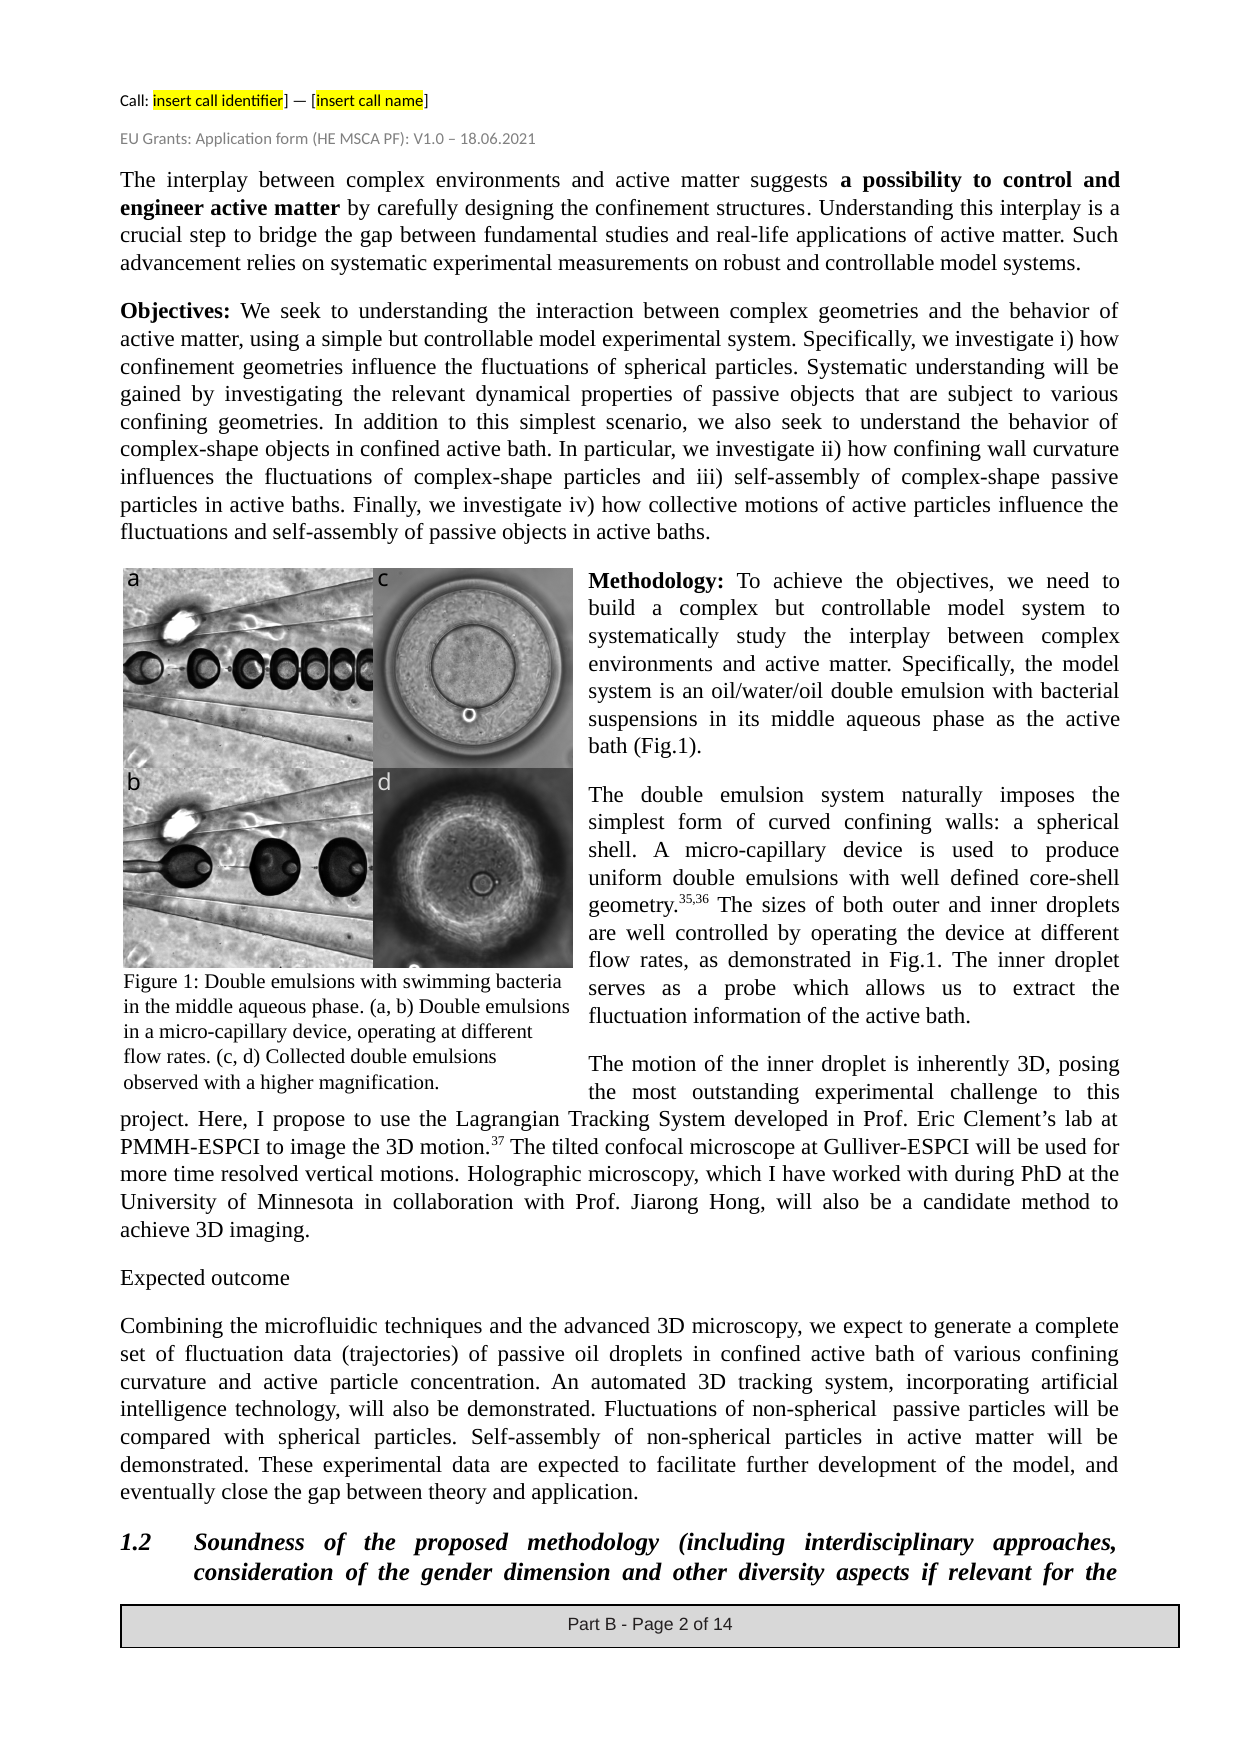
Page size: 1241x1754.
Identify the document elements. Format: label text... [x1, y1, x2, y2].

text Objectives: We seek to understanding the interaction between complex geometries and the behavior of active matter, using a simple but controllable model experimental system. Specifically, we investigate i) how confinement geometries influence the fluctuations of spherical particles. Systematic understanding will be gained by investigating the relevant dynamical properties of passive objects that are subject to various confining geometries. In addition to this simplest scenario, we also seek to understand the behavior of complex-shape objects in confined active bath. In particular, we investigate ii) how confining wall curvature influences the fluctuations of complex-shape particles and iii) self-assembly of complex-shape passive particles in active baths. Finally, we investigate iv) how collective motions of active particles influence the fluctuations and self-assembly of passive objects in active baths. [120, 297, 1121, 545]
text The interplay between complex environments and active matter suggests a possibility to control and engineer active matter by carefully designing the confinement structures. Understanding this interplay is a crucial step to bridge the gap between fundamental studies and real-life applications of active matter. Such advancement relies on systematic experimental measurements on robust and controllable model systems. [120, 166, 1121, 275]
text Combining the microfluidic techniques and the advanced 3D microscopy, we expect to generate a complete set of fluctuation data (trajectories) of passive oil droplets in confined active bath of various confining curvature and active particle concentration. An automated 3D tracking system, incorporating artificial intelligence technology, will also be demonstrated. Fluctuations of non-spherical passive particles will be compared with spherical particles. Self-assembly of non-spherical particles in active matter will be demonstrated. These experimental data are expected to facilitate further development of the model, and eventually close the gap between theory and application. [120, 1313, 1121, 1504]
text Figure 1: Double emulsions with swimming bacteria in the middle aqueous phase. (a, b) Double emulsions in a micro-capillary device, operating at different flow rates. (c, d) Collected double emulsions observed with a higher magnification. [123, 968, 573, 1094]
list Soundness of the proposed methodology (including interdisciplinary approaches, consideration of the gender dimension and other diversity aspects if relevant for the [120, 1527, 1121, 1586]
text Methodology: To achieve the objectives, we need to build a complex but controllable model system to systematically study the interplay between complex environments and active matter. Specifically, the model system is an oil/water/oil double emulsion with bacterial suspensions in its middle aqueous phase as the active bath (Fig.1). [120, 567, 1121, 759]
text The double emulsion system naturally imposes the simplest form of curved confining walls: a spherical shell. A micro-capillary device is used to produce uniform double emulsions with well defined core-shell geometry.35,36⁠ The sizes of both outer and inner droplets are well controlled by operating the device at different flow rates, as demonstrated in Fig.1. The inner droplet serves as a probe which allows us to extract the fluctuation information of the active bath. [573, 781, 1121, 1028]
text Expected outcome [120, 1264, 1121, 1291]
text The motion of the inner droplet is inherently 3D, posing the most outstanding experimental challenge to this project. Here, I propose to use the Lagrangian Tracking System developed in Prof. Eric Clement’s lab at PMMH-ESPCI to image the 3D motion.37⁠ The tilted confocal microscope at Gulliver-ESPCI will be used for more time resolved vertical motions. Holographic microscopy, which I have worked with during PhD at the University of Minnesota in collaboration with Prof. Jiarong Hong, will also be a candidate method to achieve 3D imaging. [120, 1050, 1121, 1242]
